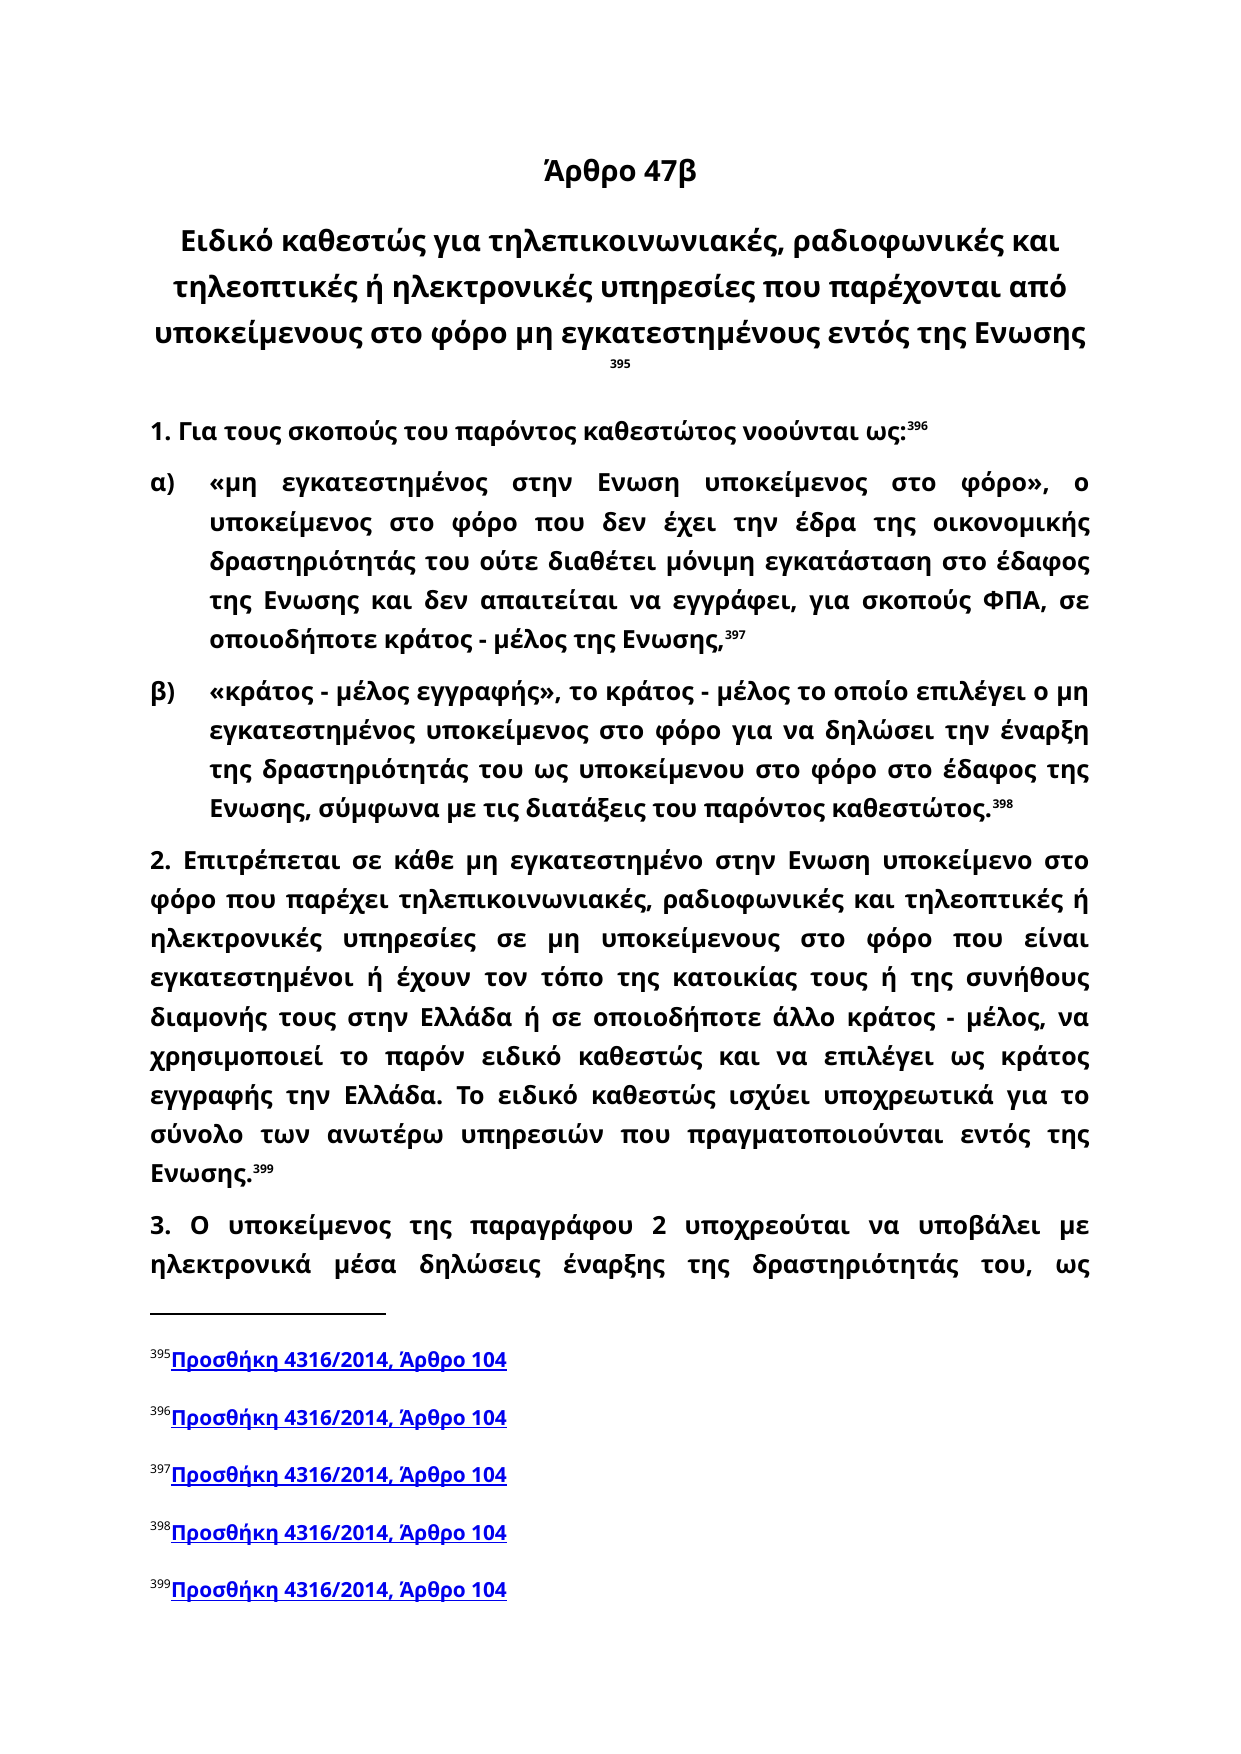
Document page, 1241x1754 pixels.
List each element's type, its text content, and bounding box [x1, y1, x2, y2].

text 2. Επιτρέπεται σε κάθε μη εγκατεστημένο στην Ενωση υποκείμενο στο φόρο που παρέχει τηλεπικοινωνιακές, ραδιοφωνικές και τηλεοπτικές ή ηλεκτρονικές υπηρεσίες σε μη υποκείμενους στο φόρο που είναι εγκατεστημένοι ή έχουν τον τόπο της κατοικίας τους ή της συνήθους διαμονής τους στην Ελλάδα ή σε οποιοδήποτε άλλο κράτος - μέλος, να χρησιμοποιεί το παρόν ειδικό καθεστώς και να επιλέγει ως κράτος εγγραφής την Ελλάδα. Το ειδικό καθεστώς ισχύει υποχρεωτικά για το σύνολο των ανωτέρω υπηρεσιών που πραγματοποιούνται εντός της Ενωσης. [150, 842, 1090, 1190]
text Προσθήκη 4316/2014, Άρθρο 104 [150, 1345, 1090, 1373]
text Προσθήκη 4316/2014, Άρθρο 104 [150, 1518, 1090, 1546]
subtitle Άρθρο 47β [150, 150, 1090, 190]
text Προσθήκη 4316/2014, Άρθρο 104 [150, 1403, 1090, 1431]
text Προσθήκη 4316/2014, Άρθρο 104 [150, 1460, 1090, 1489]
text Προσθήκη 4316/2014, Άρθρο 104 [150, 1576, 1090, 1604]
text 1. Για τους σκοπούς του παρόντος καθεστώτος νοούνται ως: [150, 413, 1090, 447]
subtitle Ειδικό καθεστώς για τηλεπικοινωνιακές, ραδιοφωνικές και τηλεοπτικές ή ηλεκτρονικές υπηρεσίες που παρέχονται από υποκείμενους στο φόρο μη εγκατεστημένους εντός της Ενωσης [150, 221, 1090, 384]
text 3. Ο υποκείμενος της παραγράφου 2 υποχρεούται να υποβάλει με ηλεκτρονικά μέσα δηλώσεις έναρξης της δραστηριότητάς του, ως [150, 1207, 1090, 1281]
list β) «κράτος - μέλος εγγραφής», το κράτος - μέλος το οποίο επιλέγει ο μη εγκατεστημένος υποκείμενος στο φόρο για να δηλώσει την έναρξη της δραστηριότητάς του ως υποκείμενου στο φόρο στο έδαφος της Ενωσης, σύμφωνα με τις διατάξεις του παρόντος καθεστώτος. [150, 673, 1090, 825]
list α) «μη εγκατεστημένος στην Ενωση υποκείμενος στο φόρο», ο υποκείμενος στο φόρο που δεν έχει την έδρα της οικονομικής δραστηριότητάς του ούτε διαθέτει μόνιμη εγκατάσταση στο έδαφος της Ενωσης και δεν απαιτείται να εγγράφει, για σκοπούς ΦΠΑ, σε οποιοδήποτε κράτος - μέλος της Ενωσης, [150, 465, 1090, 656]
